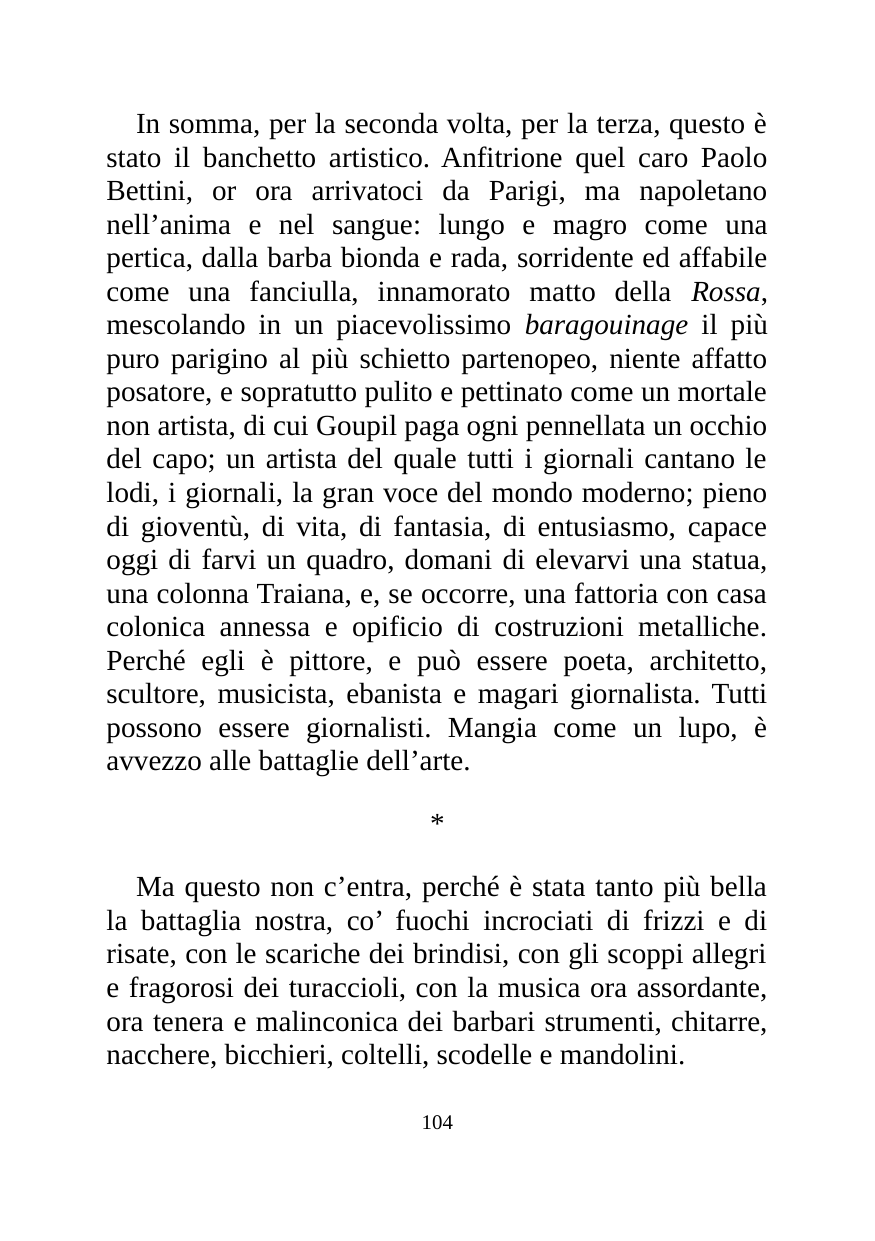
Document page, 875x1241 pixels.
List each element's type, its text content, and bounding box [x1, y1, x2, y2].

text * [106, 807, 768, 840]
text In somma, per la seconda volta, per la terza, questo è stato il banchetto artistico. Anfitrione quel caro Paolo Bettini, or ora arrivatoci da Parigi, ma napoletano nell’anima e nel sangue: lungo e magro come una pertica, dalla barba bionda e rada, sorridente ed affabile come una fanciulla, innamorato matto della Rossa, mescolando in un piacevolissimo baragouinage il più puro parigino al più schietto partenopeo, niente affatto posatore, e sopratutto pulito e pettinato come un mortale non artista, di cui Goupil paga ogni pennellata un occhio del capo; un artista del quale tutti i giornali cantano le lodi, i giornali, la gran voce del mondo moderno; pieno di gioventù, di vita, di fantasia, di entusiasmo, capace oggi di farvi un quadro, domani di elevarvi una statua, una colonna Traiana, e, se occorre, una fattoria con casa colonica annessa e opificio di costruzioni metalliche. Perché egli è pittore, e può essere poeta, architetto, scultore, musicista, ebanista e magari giornalista. Tutti possono essere giornalisti. Mangia come un lupo, è avvezzo alle battaglie dell’arte. [106, 106, 768, 777]
text Ma questo non c’entra, perché è stata tanto più bella la battaglia nostra, co’ fuochi incrociati di frizzi e di risate, con le scariche dei brindisi, con gli scoppi allegri e fragorosi dei turaccioli, con la musica ora assordante, ora tenera e malinconica dei barbari strumenti, chitarre, nacchere, bicchieri, coltelli, scodelle e mandolini. [106, 869, 768, 1071]
